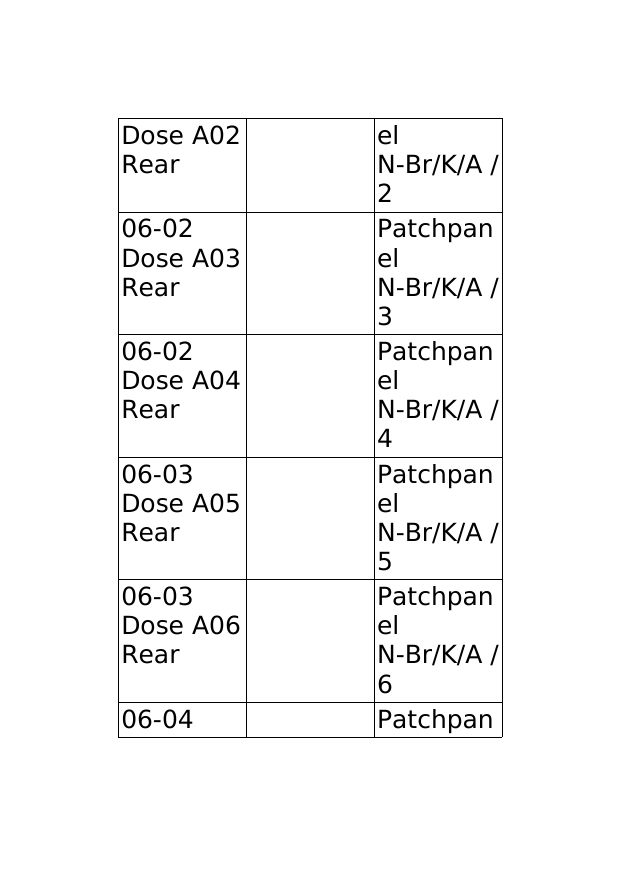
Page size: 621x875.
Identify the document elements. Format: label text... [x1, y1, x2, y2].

table_cell [247, 458, 374, 579]
table_cell 06-02 Dose A04 Rear [119, 335, 246, 457]
table_cell Patchpanel N-Br/K/A / 6 [375, 580, 502, 702]
table_cell 06-02 Dose A03 Rear [119, 213, 246, 334]
table_cell 06-04 [119, 703, 246, 737]
table_cell 06-03 Dose A06 Rear [119, 580, 246, 702]
table_cell [247, 703, 374, 737]
table_cell Patchpanel N-Br/K/A / 5 [375, 458, 502, 579]
table_cell Patchpanel N-Br/K/A / 4 [375, 335, 502, 457]
table_cell Patchpan [375, 703, 502, 737]
table_cell 06-03 Dose A05 Rear [119, 458, 246, 579]
table_cell Patchpanel N-Br/K/A / 3 [375, 213, 502, 334]
table_cell [247, 580, 374, 702]
table_cell [247, 335, 374, 457]
table_cell Dose A02 Rear [119, 119, 246, 212]
table_cell el N-Br/K/A / 2 [375, 119, 502, 212]
table_cell [247, 119, 374, 212]
table_cell [247, 213, 374, 334]
